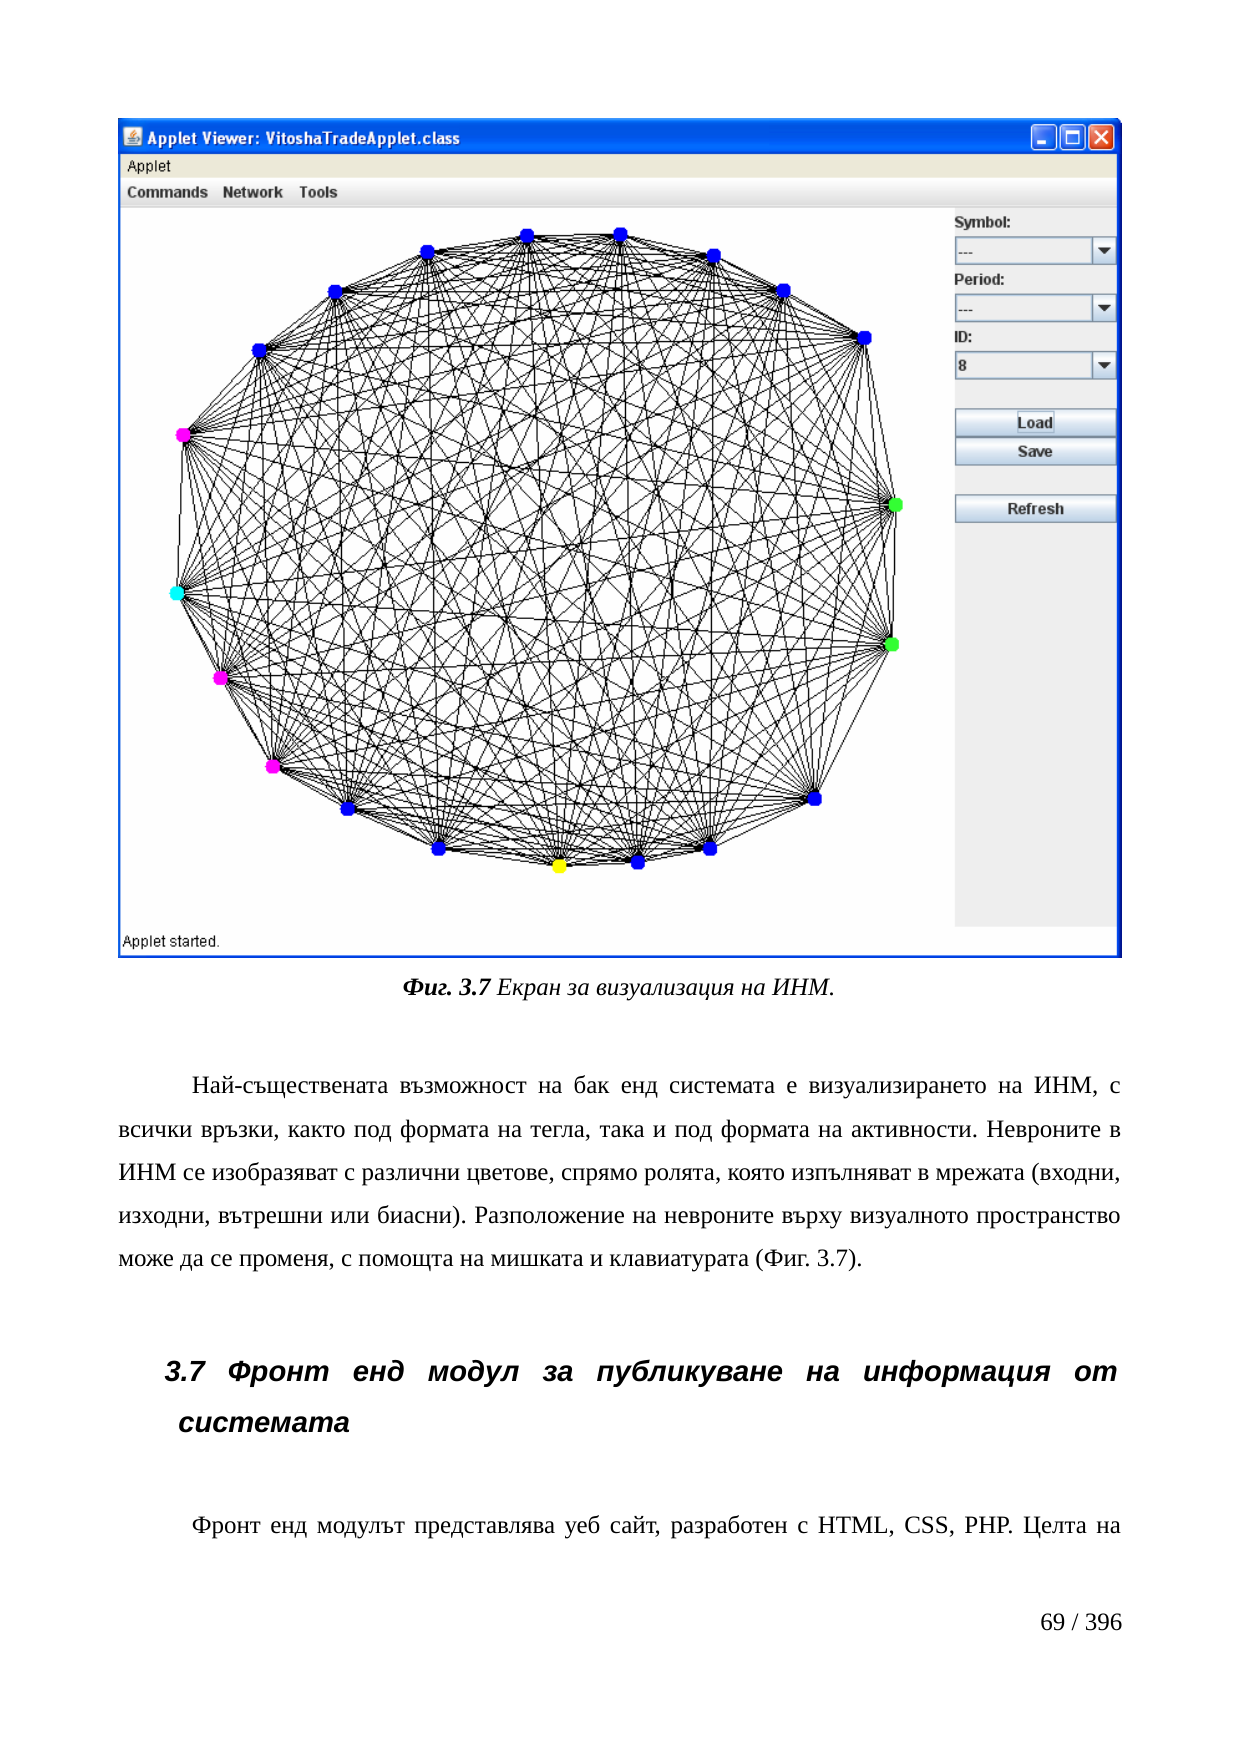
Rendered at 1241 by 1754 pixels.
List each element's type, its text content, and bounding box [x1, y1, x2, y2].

text Най-съществената възможност на бак енд системата е визуализирането на ИНМ, с всички връзки, както под формата на тегла, така и под формата на активности. Невроните в ИНМ се изобразяват с различни цветове, спрямо ролята, която изпълняват в мрежата (входни, изходни, вътрешни или биасни). Разположение на невроните върху визуалното пространство може да се променя, с помощта на мишката и клавиатурата (Фиг. 3.7). [118, 1071, 1122, 1272]
text Фиг. 3.7 Екран за визуализация на ИНМ. [118, 958, 1122, 1001]
text Фронт енд модулът представлява уеб сайт, разработен с HTML, CSS, PHP. Целта на [118, 1511, 1122, 1539]
subtitle 3.7 Фронт енд модул за публикуване на информация от системата [118, 1354, 1122, 1438]
picture [118, 118, 1122, 958]
